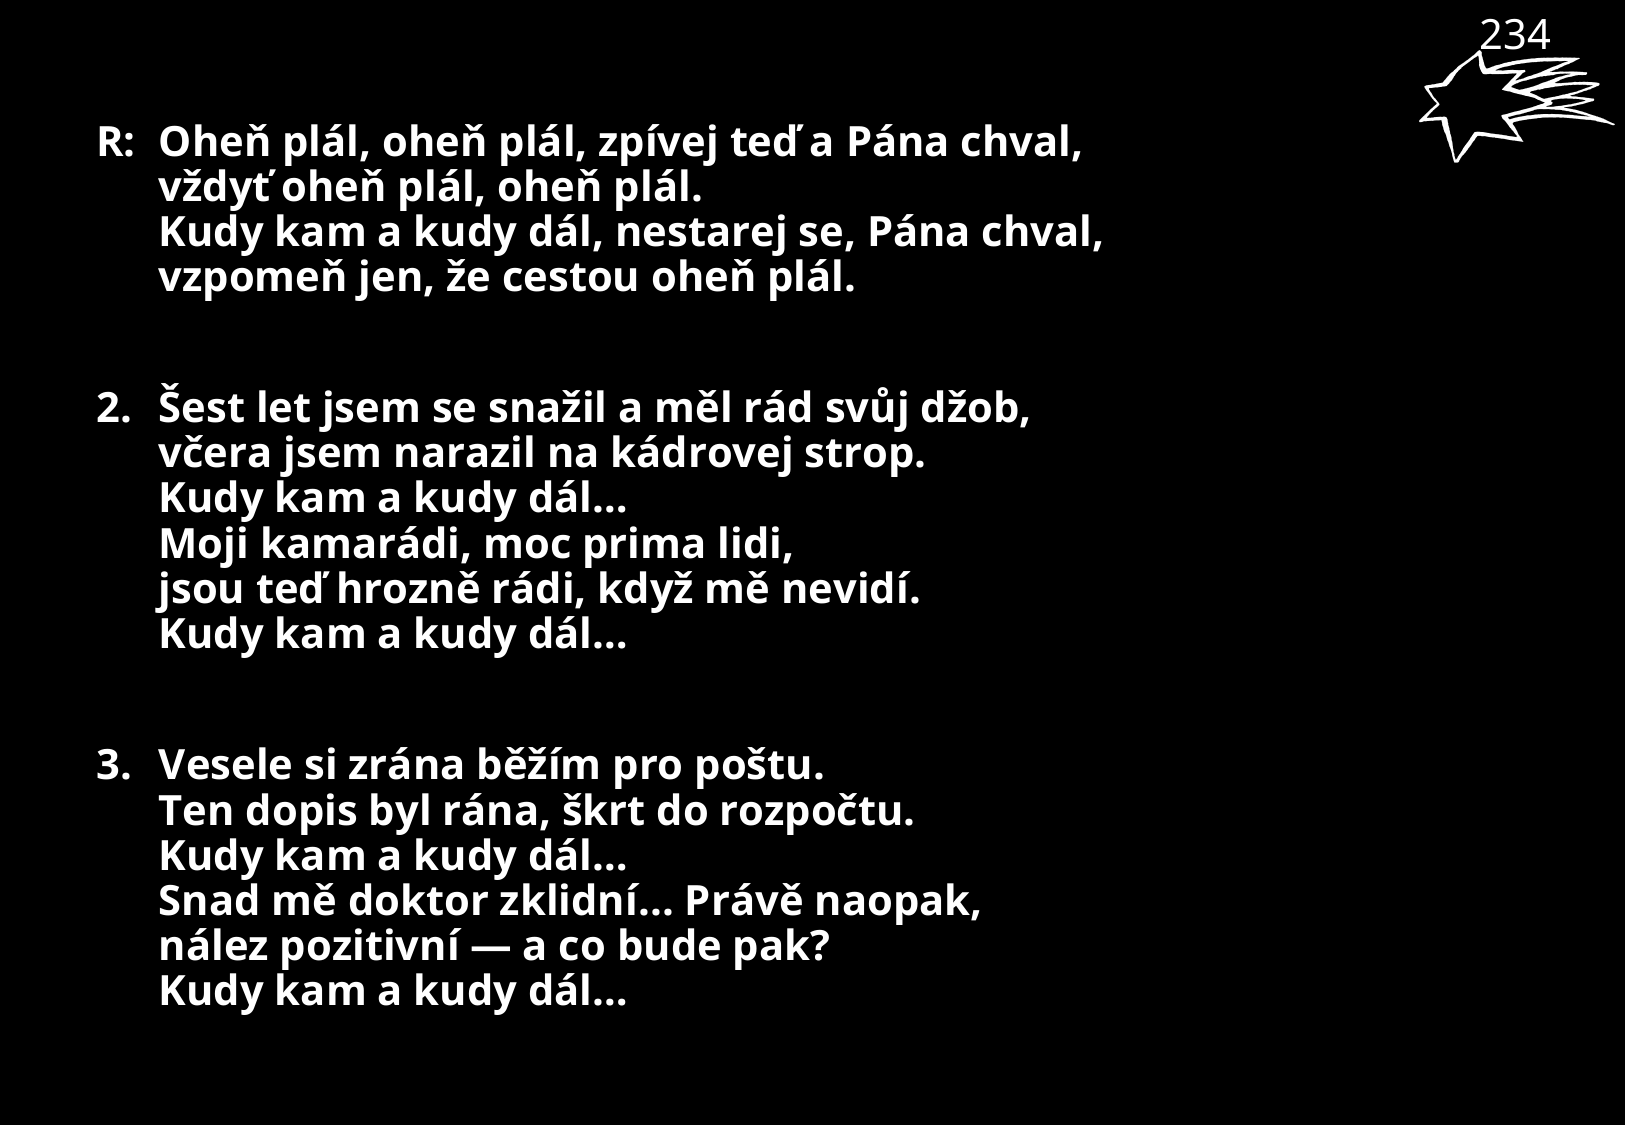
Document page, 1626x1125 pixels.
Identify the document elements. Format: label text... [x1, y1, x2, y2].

text_box 234 [1405, 0, 1626, 66]
list R: Oheň plál, oheň plál, zpívej teď a Pána chval, vždyť oheň plál, oheň plál. Kudy kam a kudy dál, nestarej se, Pána chval, vzpomeň jen, že cestou oheň plál. Šest let jsem se snažil a měl rád svůj džob, včera jsem narazil na kádrovej strop. Kudy kam a kudy dál… Moji kamarádi, moc prima lidi, jsou teď hrozně rádi, když mě nevidí. Kudy kam a kudy dál… 3. Vesele si zrána běžím pro poštu. Ten dopis byl rána, škrt do rozpočtu. Kudy kam a kudy dál… Snad mě doktor zklidní... Právě naopak, nález pozitivní — a co bude pak? Kudy kam a kudy dál… [81, 112, 1544, 1101]
